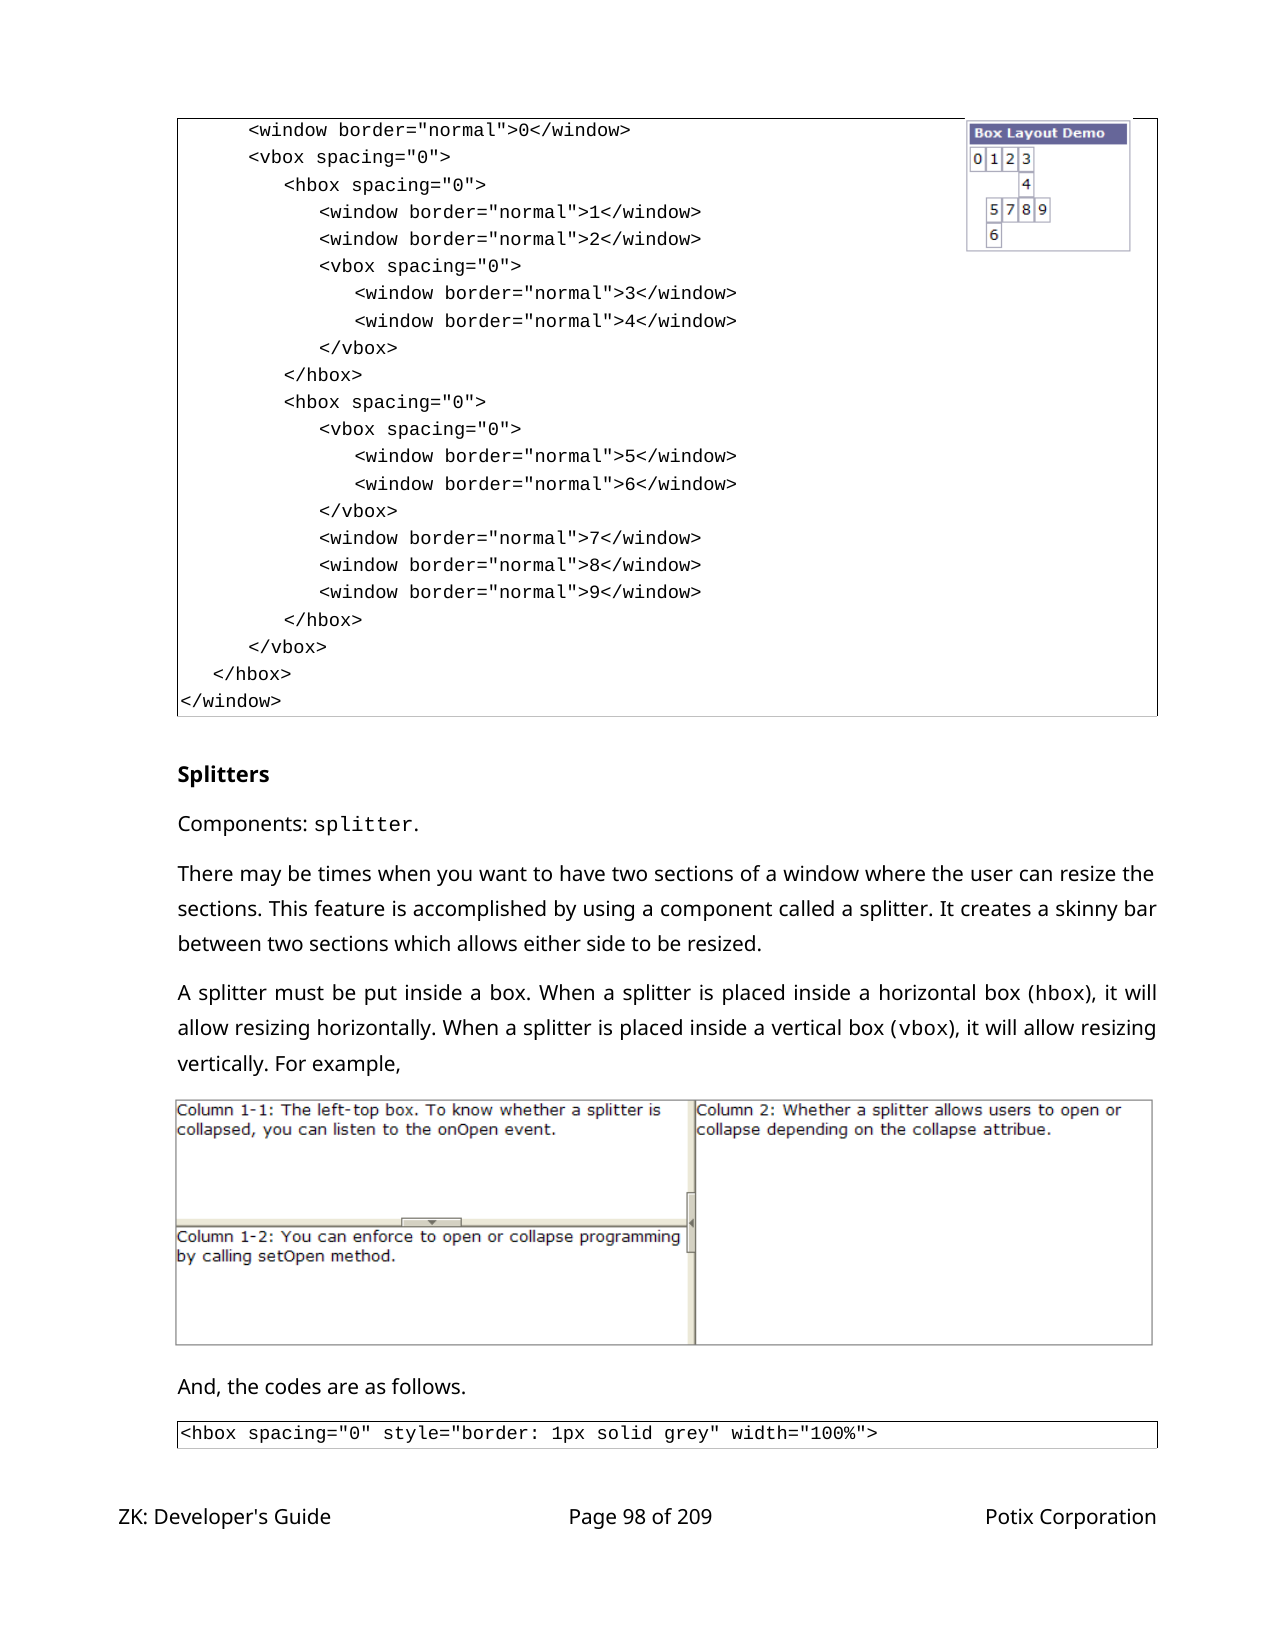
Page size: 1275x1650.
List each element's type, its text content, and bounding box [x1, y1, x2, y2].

text <window border="normal">0</window> [178, 119, 964, 142]
text <vbox spacing="0"> [178, 145, 964, 169]
subtitle Splitters [177, 759, 1157, 789]
text Components: splitter. [177, 809, 1157, 838]
text </hbox> [178, 662, 1157, 686]
text <window border="normal">9</window> [178, 580, 1157, 604]
text </hbox> [178, 607, 1157, 632]
text And, the codes are as follows. [177, 1348, 1157, 1400]
text <hbox spacing="0" style="border: 1px solid grey" width="100%"> [178, 1422, 1157, 1448]
text There may be times when you want to have two sections of a window where the user can resize the sections. This feature is accomplished by using a component called a splitter. It creates a skinny bar between two sections which allows either side to be resized. [177, 859, 1157, 957]
text <window border="normal">4</window> [178, 308, 1157, 333]
text <hbox spacing="0"> [178, 172, 964, 197]
text <window border="normal">8</window> [178, 553, 1157, 577]
text <hbox spacing="0"> [178, 390, 1157, 414]
text <vbox spacing="0"> [178, 417, 1157, 441]
text </vbox> [178, 336, 1157, 360]
text <window border="normal">7</window> [178, 526, 1157, 550]
text </vbox> [178, 635, 1157, 659]
text A splitter must be put inside a box. When a splitter is placed inside a horizontal box (hbox), it will allow resizing horizontally. When a splitter is placed inside a vertical box (vbox), it will allow resizing vertically. For example, [177, 978, 1157, 1077]
text [1133, 145, 1157, 169]
text <window border="normal">5</window> [178, 444, 1157, 469]
text <vbox spacing="0"> [178, 254, 1157, 278]
text [1133, 172, 1157, 197]
text <window border="normal">1</window> [178, 200, 964, 224]
picture [964, 118, 1133, 255]
text <window border="normal">3</window> [178, 281, 1157, 306]
text <window border="normal">6</window> [178, 472, 1157, 496]
text </vbox> [178, 499, 1157, 523]
text <window border="normal">2</window> [178, 227, 964, 251]
picture [173, 1096, 1154, 1348]
text </window> [178, 689, 1157, 716]
text </hbox> [178, 363, 1157, 387]
